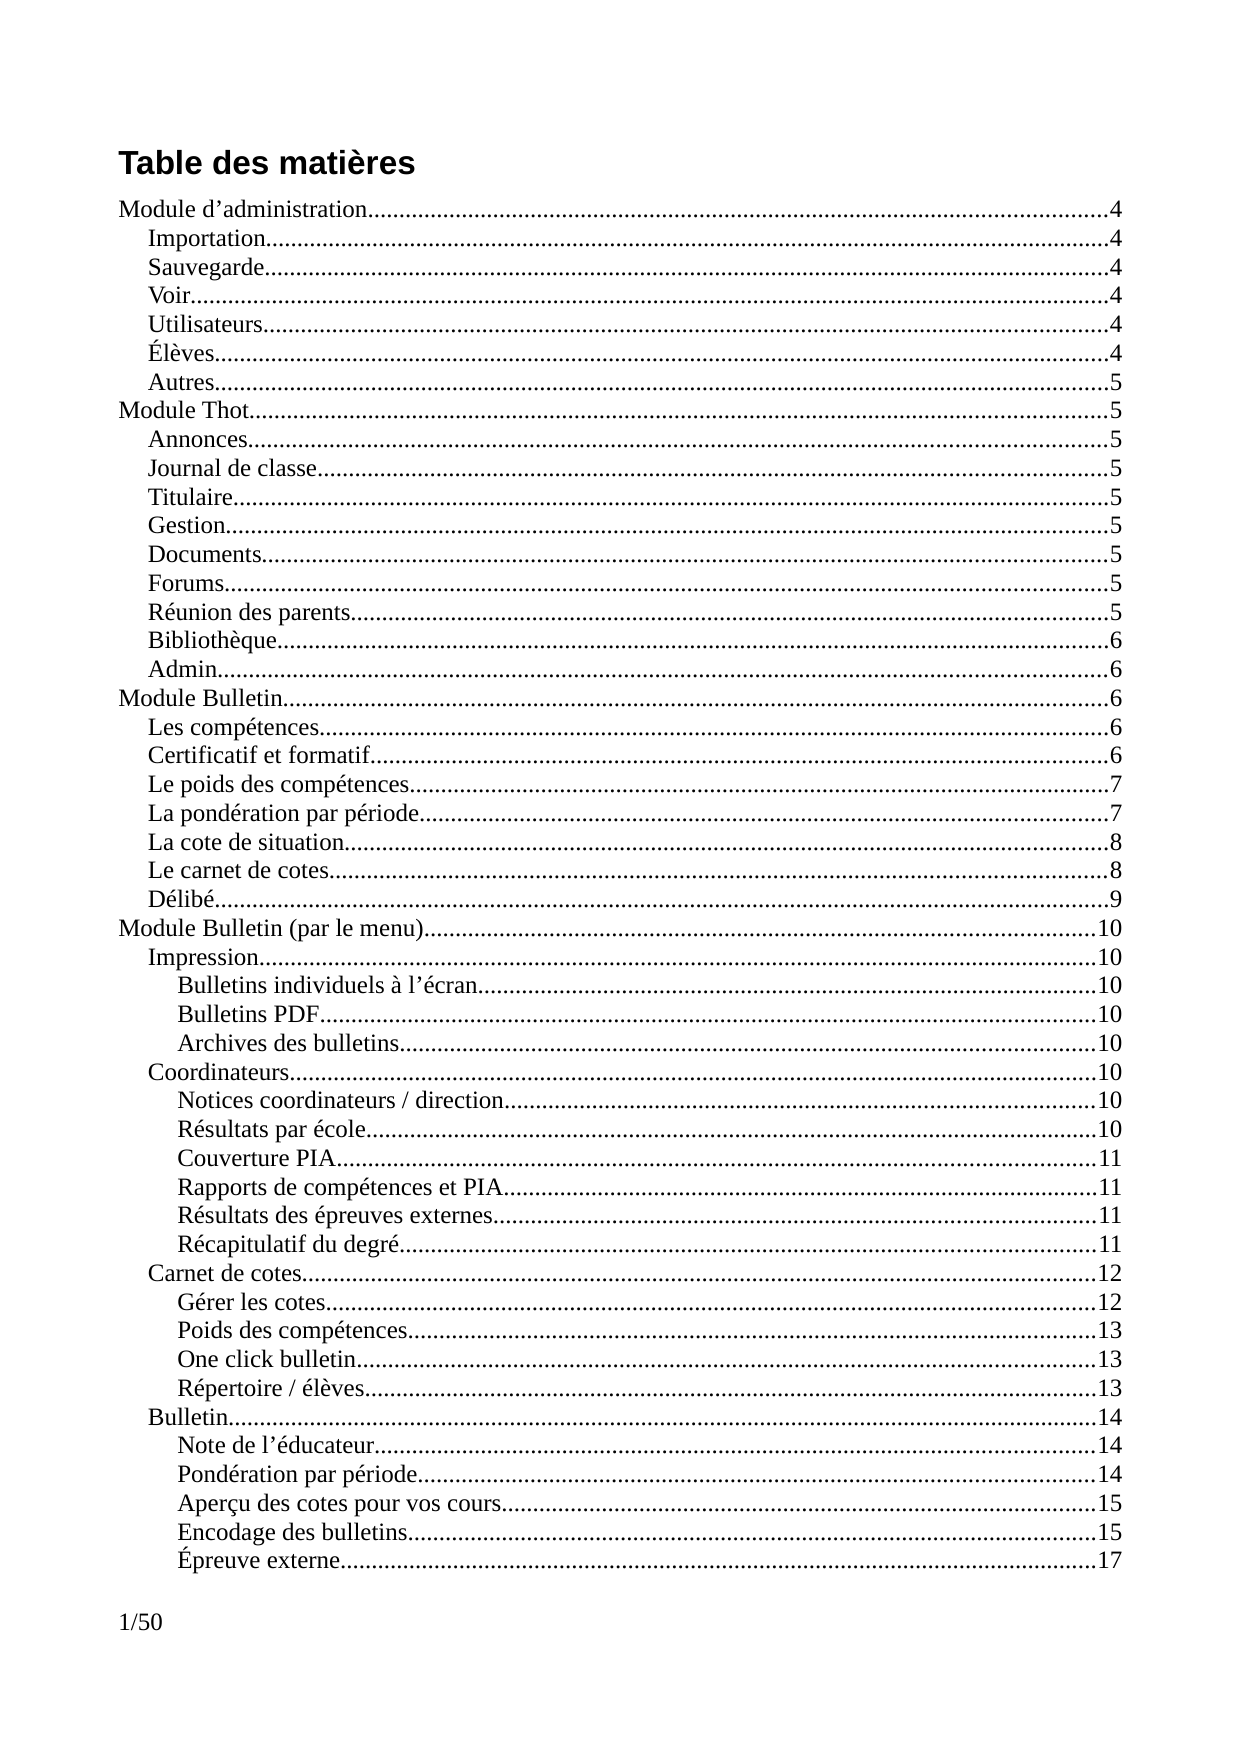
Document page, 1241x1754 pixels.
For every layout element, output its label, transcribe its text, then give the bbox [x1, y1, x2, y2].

text Élèves 4 [148, 338, 1122, 367]
text Carnet de cotes 12 [148, 1258, 1122, 1287]
text Utilisateurs 4 [148, 309, 1122, 338]
text Bulletins individuels à l’écran 10 [177, 970, 1122, 999]
text Annonces 5 [148, 424, 1122, 453]
text Récapitulatif du degré 11 [177, 1229, 1122, 1258]
text Forums 5 [148, 568, 1122, 597]
text Journal de classe 5 [148, 453, 1122, 482]
text Pondération par période 14 [177, 1459, 1122, 1488]
text Certificatif et formatif 6 [148, 740, 1122, 769]
text Les compétences 6 [148, 712, 1122, 740]
text Module d’administration 4 [118, 194, 1122, 223]
text Coordinateurs 10 [148, 1057, 1122, 1085]
text Voir 4 [148, 280, 1122, 309]
text La pondération par période 7 [148, 798, 1122, 827]
text Gérer les cotes 12 [177, 1287, 1122, 1315]
text Encodage des bulletins 15 [177, 1517, 1122, 1545]
text Poids des compétences 13 [177, 1315, 1122, 1344]
subtitle Table des matières [118, 143, 1122, 182]
text Titulaire 5 [148, 482, 1122, 510]
text Importation 4 [148, 223, 1122, 252]
text Admin 6 [148, 654, 1122, 683]
text Gestion 5 [148, 510, 1122, 539]
text Impression 10 [148, 942, 1122, 970]
text Module Bulletin 6 [118, 683, 1122, 712]
text Bulletin 14 [148, 1402, 1122, 1430]
text La cote de situation 8 [148, 827, 1122, 855]
text Note de l’éducateur 14 [177, 1430, 1122, 1459]
text One click bulletin 13 [177, 1344, 1122, 1373]
text Module Thot 5 [118, 395, 1122, 424]
text Épreuve externe 17 [177, 1545, 1122, 1574]
text Aperçu des cotes pour vos cours 15 [177, 1488, 1122, 1517]
text Le carnet de cotes 8 [148, 855, 1122, 884]
text Répertoire / élèves 13 [177, 1373, 1122, 1402]
text Archives des bulletins 10 [177, 1028, 1122, 1057]
text Résultats par école 10 [177, 1114, 1122, 1143]
text Réunion des parents 5 [148, 597, 1122, 625]
text Résultats des épreuves externes 11 [177, 1200, 1122, 1229]
text Bibliothèque 6 [148, 625, 1122, 654]
text Rapports de compétences et PIA 11 [177, 1172, 1122, 1200]
text Couverture PIA 11 [177, 1143, 1122, 1172]
text Le poids des compétences 7 [148, 769, 1122, 798]
text Délibé 9 [148, 884, 1122, 913]
text Notices coordinateurs / direction 10 [177, 1085, 1122, 1114]
text Module Bulletin (par le menu) 10 [118, 913, 1122, 942]
text Sauvegarde 4 [148, 252, 1122, 280]
text Documents 5 [148, 539, 1122, 568]
text Autres 5 [148, 367, 1122, 395]
text Bulletins PDF 10 [177, 999, 1122, 1028]
